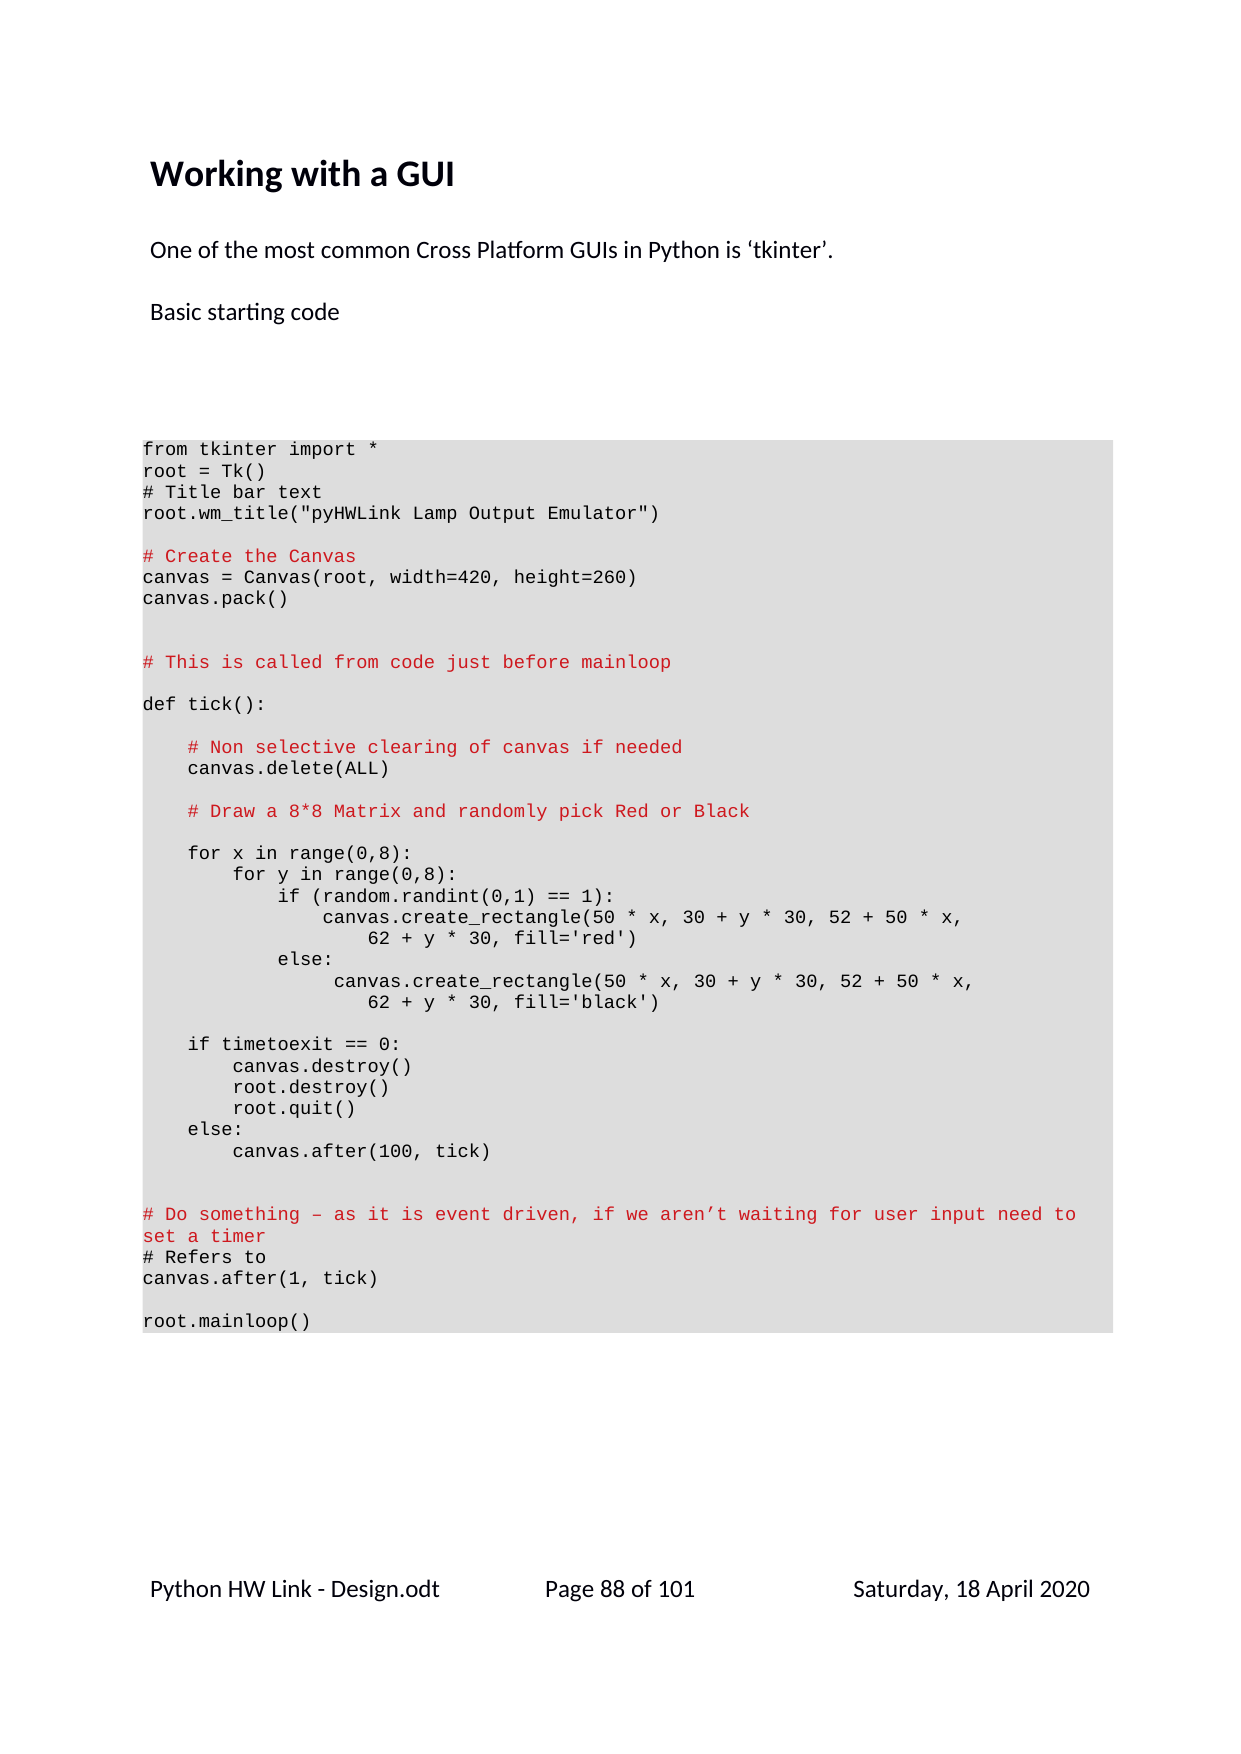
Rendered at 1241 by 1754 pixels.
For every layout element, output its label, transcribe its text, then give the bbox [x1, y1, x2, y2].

subtitle Working with a GUI [150, 150, 1090, 196]
text One of the most common Cross Platform GUIs in Python is ‘tkinter’. [150, 235, 1090, 265]
text Basic starting code [150, 296, 1090, 326]
